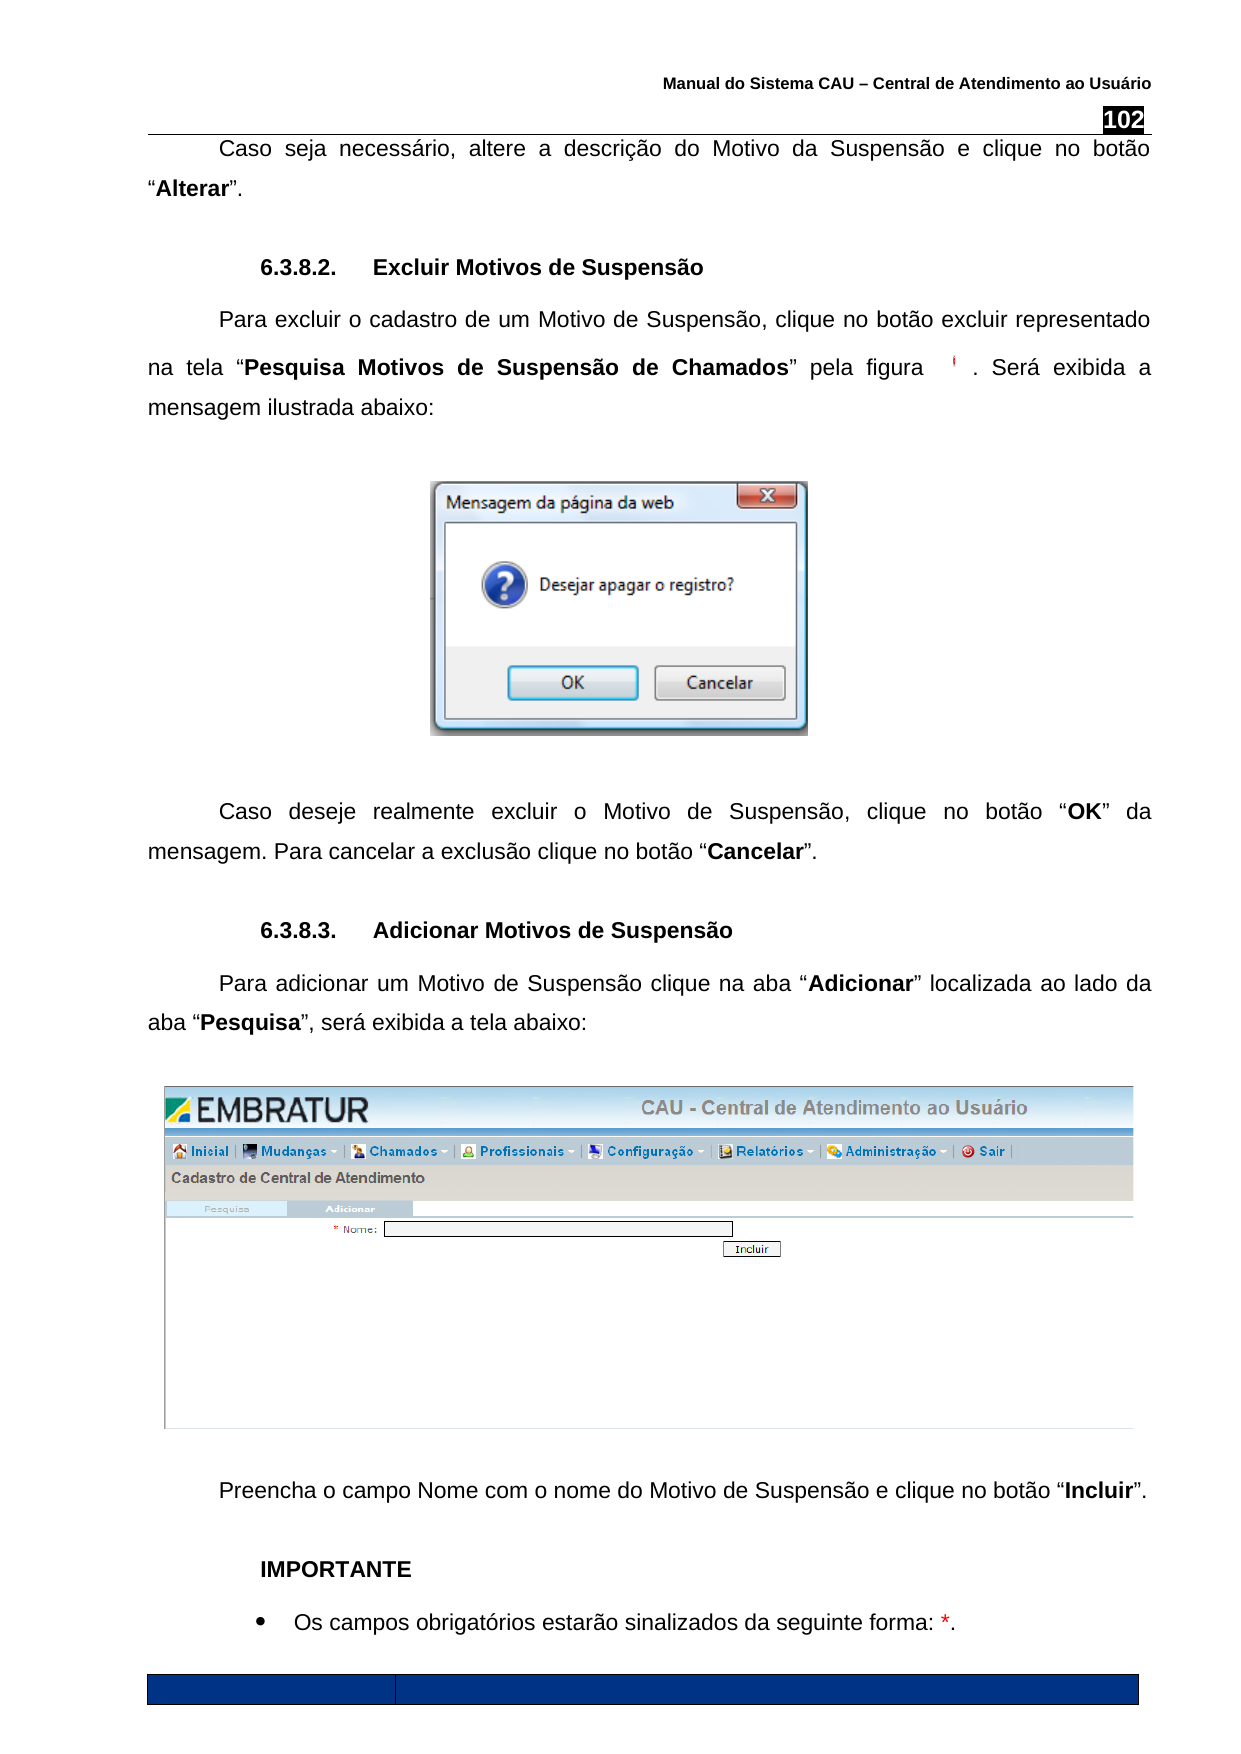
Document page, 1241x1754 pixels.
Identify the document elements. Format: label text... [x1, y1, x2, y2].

text IMPORTANTE [260, 1556, 1152, 1582]
list Excluir Motivos de Suspensão [260, 254, 1152, 280]
text Preencha o campo Nome com o nome do Motivo de Suspensão e clique no botão “Incluir”. [148, 1477, 1152, 1503]
text Caso deseje realmente excluir o Motivo de Suspensão, clique no botão “OK” da mensagem. Para cancelar a exclusão clique no botão “Cancelar”. [148, 798, 1152, 864]
picture [164, 1086, 1134, 1429]
text Para excluir o cadastro de um Motivo de Suspensão, clique no botão excluir representado na tela “Pesquisa Motivos de Suspensão de Chamados” pela figura . Será exibida a mensagem ilustrada abaixo: [148, 306, 1152, 420]
picture [430, 481, 808, 736]
list Os campos obrigatórios estarão sinalizados da seguinte forma: *. [256, 1608, 1152, 1635]
list Adicionar Motivos de Suspensão [260, 917, 1152, 943]
text Caso seja necessário, altere a descrição do Motivo da Suspensão e clique no botão “Alterar”. [148, 135, 1152, 201]
text Para adicionar um Motivo de Suspensão clique na aba “Adicionar” localizada ao lado da aba “Pesquisa”, será exibida a tela abaixo: [148, 969, 1152, 1035]
